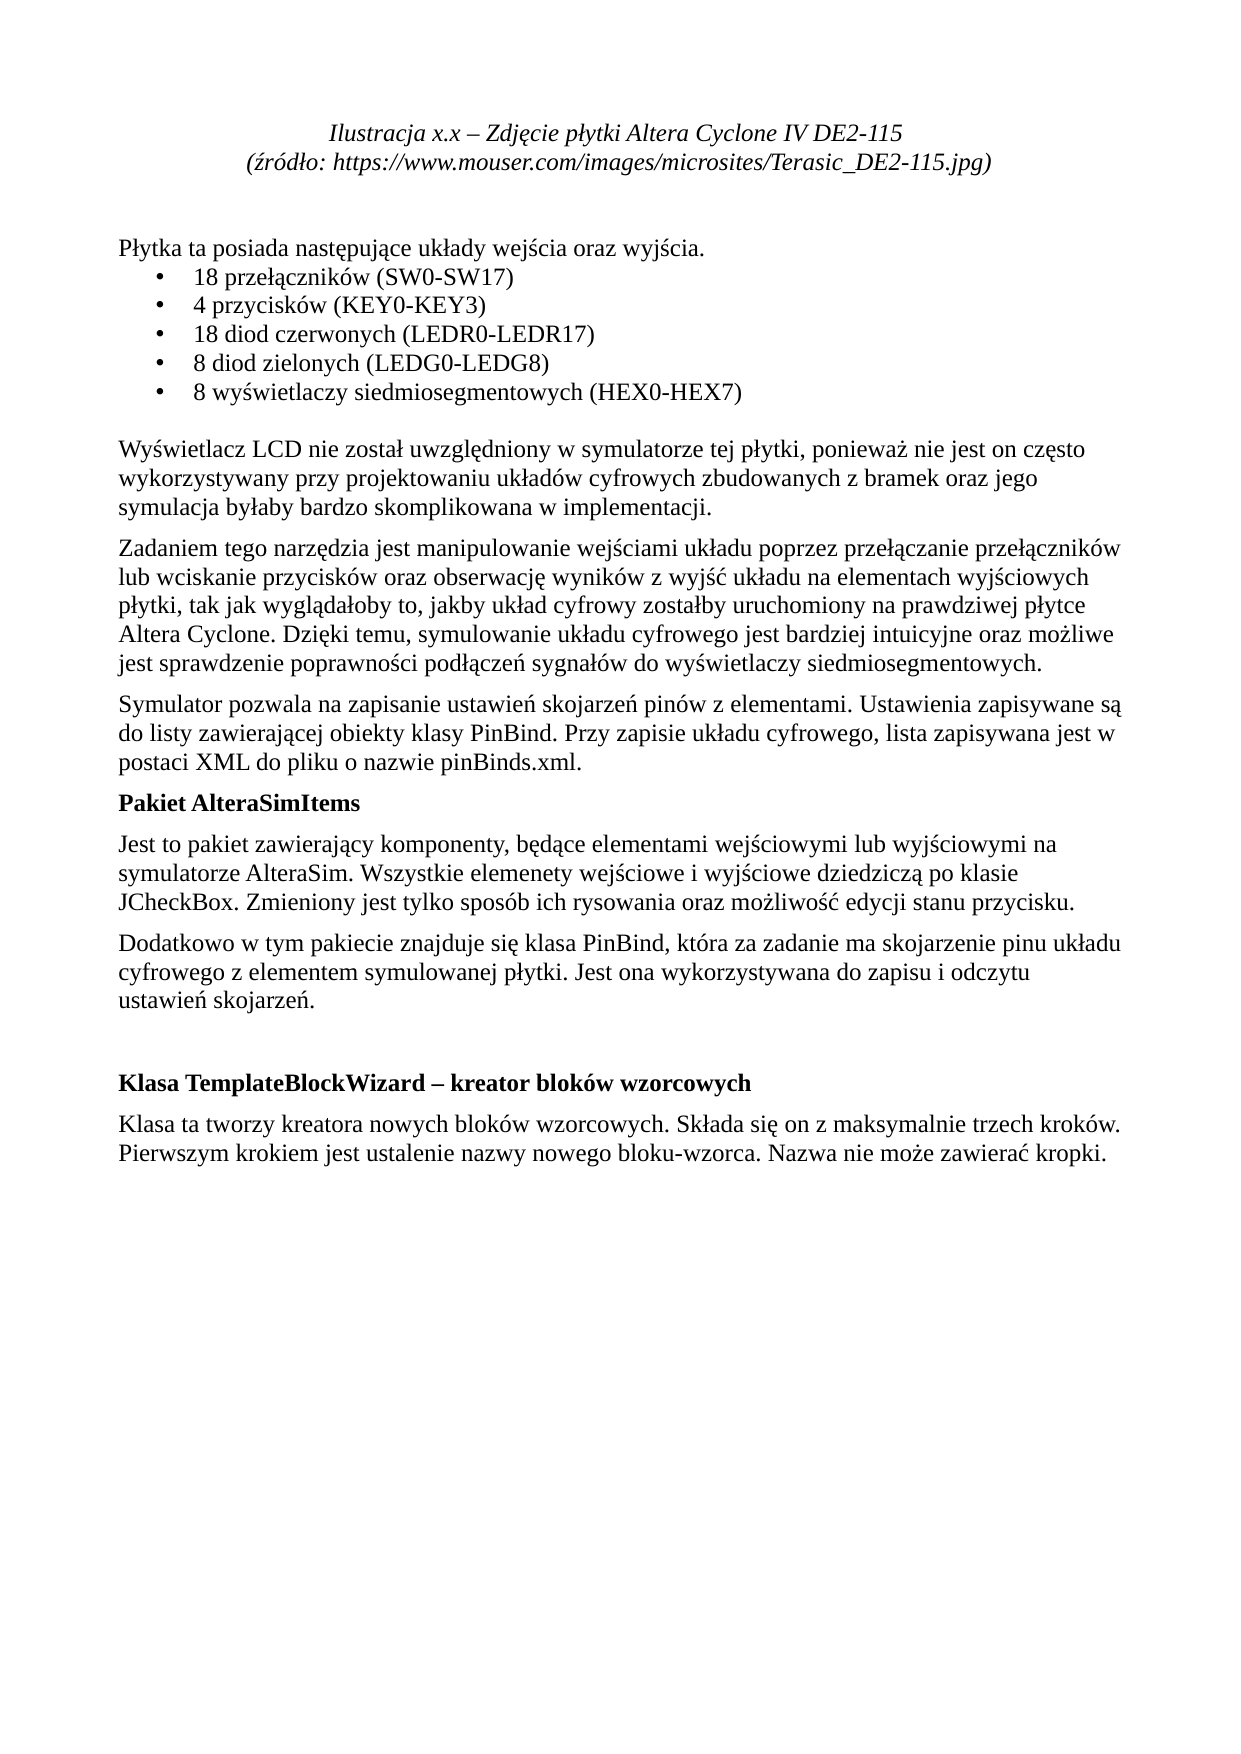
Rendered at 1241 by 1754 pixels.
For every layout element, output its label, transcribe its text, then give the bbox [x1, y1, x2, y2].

text Symulator pozwala na zapisanie ustawień skojarzeń pinów z elementami. Ustawienia zapisywane są do listy zawierającej obiekty klasy PinBind. Przy zapisie układu cyfrowego, lista zapisywana jest w postaci XML do pliku o nazwie pinBinds.xml. [118, 689, 1122, 776]
text Ilustracja x.x – Zdjęcie płytki Altera Cyclone IV DE2-115 [118, 118, 1122, 147]
list 8 wyświetlaczy siedmiosegmentowych (HEX0-HEX7) [156, 377, 1122, 406]
list 18 diod czerwonych (LEDR0-LEDR17) [156, 319, 1122, 348]
list 4 przycisków (KEY0-KEY3) [156, 291, 1122, 319]
text Płytka ta posiada następujące układy wejścia oraz wyjścia. [118, 233, 1122, 262]
text Klasa ta tworzy kreatora nowych bloków wzorcowych. Składa się on z maksymalnie trzech kroków. Pierwszym krokiem jest ustalenie nazwy nowego bloku-wzorca. Nazwa nie może zawierać kropki. [118, 1109, 1122, 1167]
text (źródło: https://www.mouser.com/images/microsites/Terasic_DE2-115.jpg) [118, 147, 1122, 176]
text Zadaniem tego narzędzia jest manipulowanie wejściami układu poprzez przełączanie przełączników lub wciskanie przycisków oraz obserwację wyników z wyjść układu na elementach wyjściowych płytki, tak jak wyglądałoby to, jakby układ cyfrowy zostałby uruchomiony na prawdziwej płytce Altera Cyclone. Dzięki temu, symulowanie układu cyfrowego jest bardziej intuicyjne oraz możliwe jest sprawdzenie poprawności podłączeń sygnałów do wyświetlaczy siedmiosegmentowych. [118, 533, 1122, 677]
text Pakiet AlteraSimItems [118, 788, 1122, 817]
list 8 diod zielonych (LEDG0-LEDG8) [156, 348, 1122, 377]
text Jest to pakiet zawierający komponenty, będące elementami wejściowymi lub wyjściowymi na symulatorze AlteraSim. Wszystkie elemenety wejściowe i wyjściowe dziedziczą po klasie JCheckBox. Zmieniony jest tylko sposób ich rysowania oraz możliwość edycji stanu przycisku. [118, 829, 1122, 916]
text Dodatkowo w tym pakiecie znajduje się klasa PinBind, która za zadanie ma skojarzenie pinu układu cyfrowego z elementem symulowanej płytki. Jest ona wykorzystywana do zapisu i odczytu ustawień skojarzeń. [118, 928, 1122, 1014]
text Wyświetlacz LCD nie został uwzględniony w symulatorze tej płytki, ponieważ nie jest on często wykorzystywany przy projektowaniu układów cyfrowych zbudowanych z bramek oraz jego symulacja byłaby bardzo skomplikowana w implementacji. [118, 434, 1122, 521]
text Klasa TemplateBlockWizard – kreator bloków wzorcowych [118, 1068, 1122, 1097]
list 18 przełączników (SW0-SW17) [156, 262, 1122, 291]
